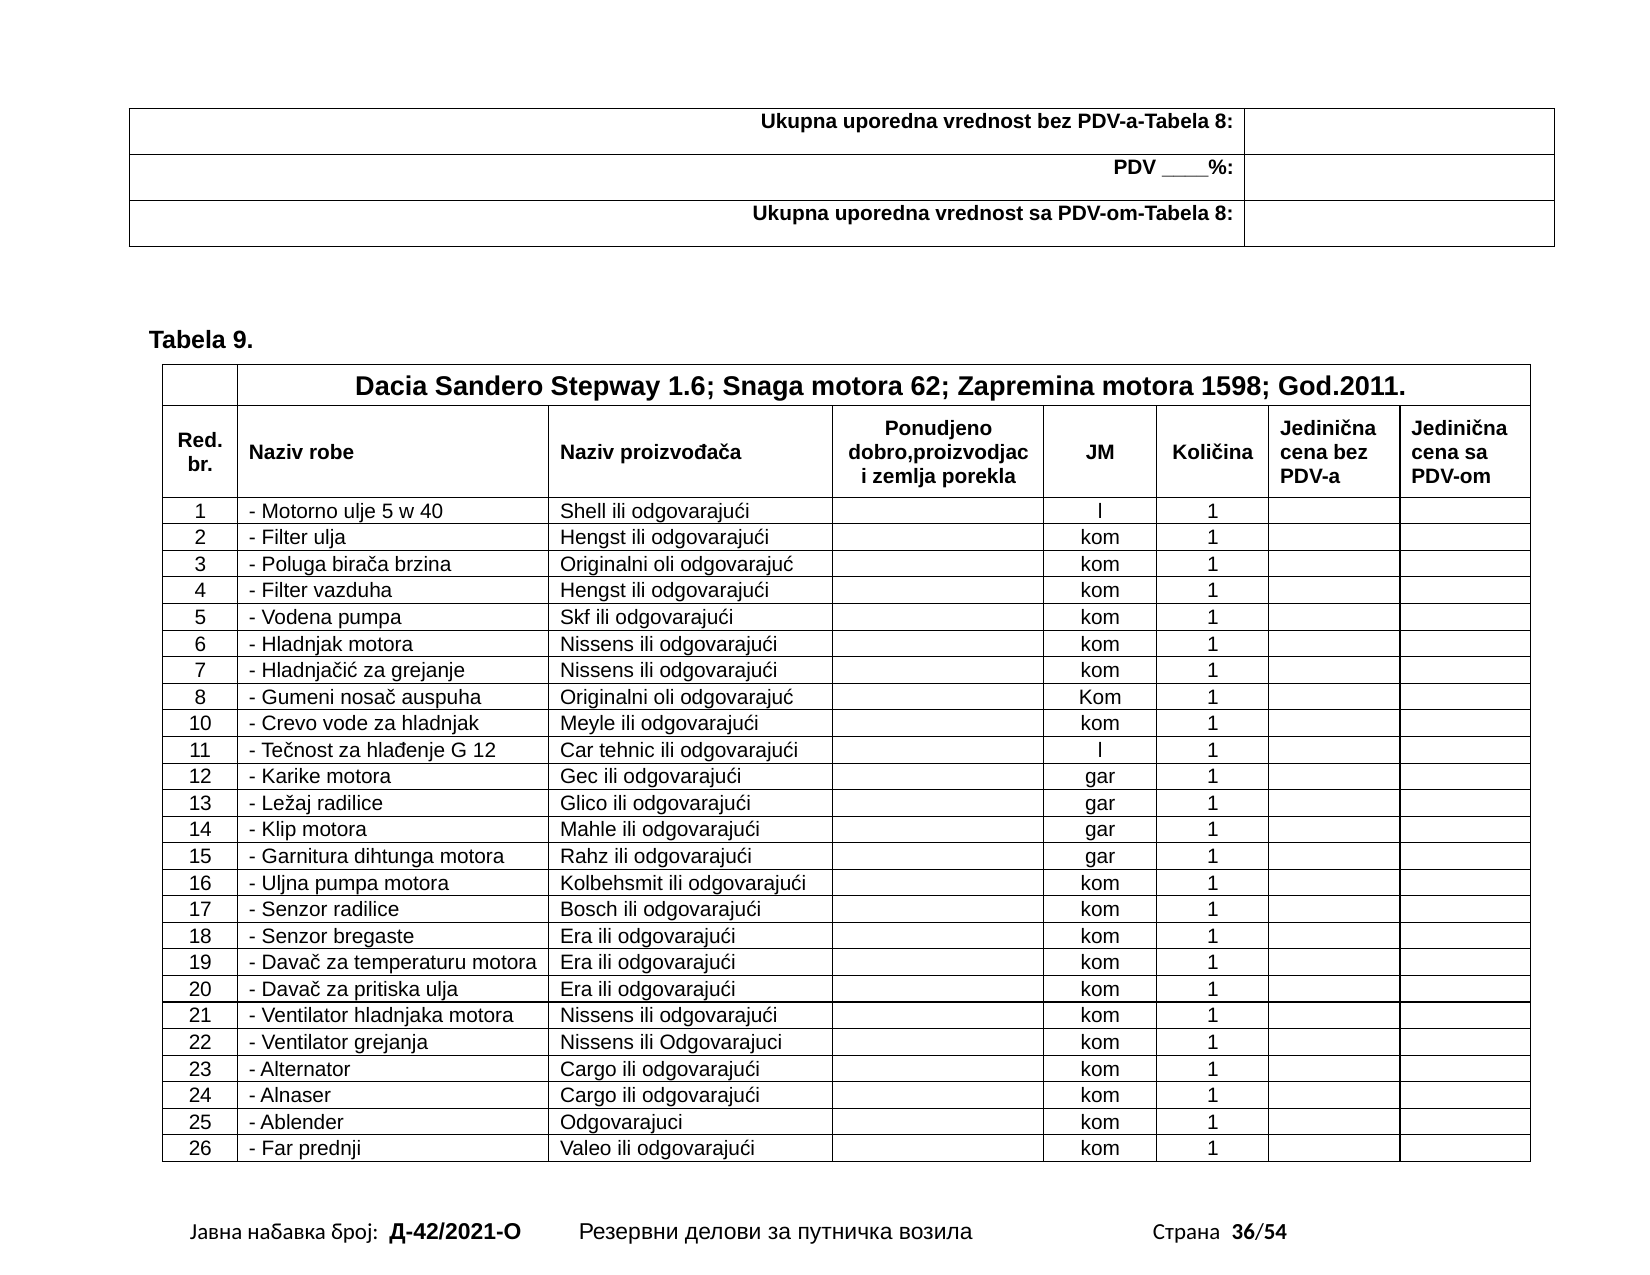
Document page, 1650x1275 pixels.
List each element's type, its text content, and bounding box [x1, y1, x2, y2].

table_cell 26 [163, 1135, 237, 1161]
table_cell - Karike motora [238, 764, 548, 789]
table_cell Jedinična cena sa PDV-om [1401, 406, 1530, 497]
table_cell 1 [1157, 923, 1268, 948]
text Tabela 9. [148, 325, 1533, 353]
table_cell Meyle ili odgovarajući [549, 710, 832, 736]
table_cell [833, 949, 1043, 975]
table_cell [833, 1082, 1043, 1108]
table_cell Glico ili odgovarajući [549, 790, 832, 816]
table_cell kom [1044, 1056, 1156, 1081]
table_header [163, 365, 237, 405]
table_cell [1269, 817, 1399, 842]
table_cell Cargo ili odgovarajući [549, 1082, 832, 1108]
table_cell Ukupna uporedna vrednost sa PDV-om-Tabela 8: [130, 201, 1244, 246]
table_cell Ponudjeno dobro,proizvodjac i zemlja porekla [833, 406, 1043, 497]
table_cell l [1044, 498, 1156, 523]
table_cell [1401, 949, 1530, 975]
table_cell 5 [163, 604, 237, 629]
table_cell - Senzor bregaste [238, 923, 548, 948]
table_cell [1401, 1056, 1530, 1081]
table_cell kom [1044, 710, 1156, 736]
table_cell [833, 817, 1043, 842]
table_cell 17 [163, 896, 237, 922]
table_cell - Senzor radilice [238, 896, 548, 922]
table_cell - Hladnjak motora [238, 631, 548, 656]
table_cell [1401, 551, 1530, 576]
table_cell [833, 631, 1043, 656]
table_cell Rahz ili odgovarajući [549, 843, 832, 869]
table_cell 18 [163, 923, 237, 948]
table_cell [1269, 790, 1399, 816]
table_cell 25 [163, 1109, 237, 1134]
table_cell 1 [1157, 949, 1268, 975]
table_cell Gec ili odgovarajući [549, 764, 832, 789]
table_cell 1 [1157, 524, 1268, 550]
table_cell [833, 896, 1043, 922]
table_cell Originalni oli odgovarajuć [549, 684, 832, 709]
table_cell [1401, 524, 1530, 550]
table_cell [1401, 843, 1530, 869]
table_cell 11 [163, 737, 237, 762]
table_cell [1269, 896, 1399, 922]
table_cell Nissens ili odgovarajući [549, 1003, 832, 1028]
table_cell 1 [1157, 1135, 1268, 1161]
table_cell - Ablender [238, 1109, 548, 1134]
table_cell kom [1044, 1003, 1156, 1028]
table_cell [833, 577, 1043, 603]
table_cell 1 [1157, 1056, 1268, 1081]
table_cell 1 [1157, 551, 1268, 576]
table_cell [1401, 1135, 1530, 1161]
table_header Ukupna uporedna vrednost bez PDV-a-Tabela 8: [130, 109, 1244, 154]
table_cell [1269, 657, 1399, 683]
table_cell kom [1044, 1029, 1156, 1054]
table_cell - Alnaser [238, 1082, 548, 1108]
table_cell 1 [1157, 577, 1268, 603]
table_cell [1269, 524, 1399, 550]
table_cell 13 [163, 790, 237, 816]
table_cell 1 [163, 498, 237, 523]
table_cell gar [1044, 817, 1156, 842]
table_cell [1245, 155, 1554, 200]
table_cell 15 [163, 843, 237, 869]
table_cell [833, 976, 1043, 1001]
table_cell Nissens ili odgovarajući [549, 657, 832, 683]
table_cell 1 [1157, 817, 1268, 842]
table_cell 1 [1157, 764, 1268, 789]
table_cell [1269, 1029, 1399, 1054]
table_cell Valeo ili odgovarajući [549, 1135, 832, 1161]
table_cell 21 [163, 1003, 237, 1028]
table_cell [1269, 737, 1399, 762]
table_cell 1 [1157, 684, 1268, 709]
table_cell - Filter vazduha [238, 577, 548, 603]
table_cell [833, 524, 1043, 550]
table_cell Kolbehsmit ili odgovarajući [549, 870, 832, 895]
table_cell [1401, 764, 1530, 789]
table_cell [833, 1135, 1043, 1161]
table_cell 1 [1157, 1109, 1268, 1134]
table_cell [833, 1109, 1043, 1134]
table_cell [833, 870, 1043, 895]
table_cell [1269, 577, 1399, 603]
table_cell - Gumeni nosač auspuha [238, 684, 548, 709]
table_cell l [1044, 737, 1156, 762]
table_cell Originalni oli odgovarajuć [549, 551, 832, 576]
table_cell 1 [1157, 843, 1268, 869]
table_cell 1 [1157, 790, 1268, 816]
table_header [1245, 109, 1554, 154]
table_cell 1 [1157, 498, 1268, 523]
table_cell - Tečnost za hlađenje G 12 [238, 737, 548, 762]
table_cell Shell ili odgovarajući [549, 498, 832, 523]
table_cell [833, 684, 1043, 709]
table_cell [833, 1029, 1043, 1054]
table_cell [1269, 498, 1399, 523]
table_cell [833, 710, 1043, 736]
table_cell [1269, 1109, 1399, 1134]
table_cell [1401, 631, 1530, 656]
table_cell Car tehnic ili odgovarajući [549, 737, 832, 762]
table_cell [1401, 1003, 1530, 1028]
table_cell [1401, 577, 1530, 603]
table_cell Red. br. [163, 406, 237, 497]
table_cell - Davač za pritiska ulja [238, 976, 548, 1001]
table_cell [1401, 790, 1530, 816]
table_cell [1401, 737, 1530, 762]
table_cell - Crevo vode za hladnjak [238, 710, 548, 736]
table_cell gar [1044, 790, 1156, 816]
table_cell [1401, 710, 1530, 736]
table_cell 7 [163, 657, 237, 683]
table_cell Era ili odgovarajući [549, 949, 832, 975]
table_cell 2 [163, 524, 237, 550]
table_cell [833, 764, 1043, 789]
table_cell 1 [1157, 1003, 1268, 1028]
table_cell [833, 737, 1043, 762]
table_cell [1401, 896, 1530, 922]
table_cell kom [1044, 551, 1156, 576]
table_cell PDV ____%: [130, 155, 1244, 200]
table_cell 12 [163, 764, 237, 789]
table_cell [1269, 551, 1399, 576]
table_cell Naziv proizvođača [549, 406, 832, 497]
table_cell 1 [1157, 737, 1268, 762]
table_cell 20 [163, 976, 237, 1001]
table_cell - Alternator [238, 1056, 548, 1081]
table_cell [1269, 604, 1399, 629]
table_cell kom [1044, 923, 1156, 948]
table_cell [1269, 1082, 1399, 1108]
table_cell - Vodena pumpa [238, 604, 548, 629]
table_cell [1245, 201, 1554, 246]
table_cell - Ventilator hladnjaka motora [238, 1003, 548, 1028]
table_cell [1401, 1029, 1530, 1054]
table_cell - Far prednji [238, 1135, 548, 1161]
table_cell [833, 790, 1043, 816]
table_cell kom [1044, 976, 1156, 1001]
table_cell 23 [163, 1056, 237, 1081]
table_cell kom [1044, 577, 1156, 603]
table_cell 1 [1157, 1029, 1268, 1054]
table_cell kom [1044, 657, 1156, 683]
table_cell Odgovarajuci [549, 1109, 832, 1134]
table_cell 14 [163, 817, 237, 842]
table_cell 8 [163, 684, 237, 709]
table_cell Nissens ili odgovarajući [549, 631, 832, 656]
table_cell [833, 923, 1043, 948]
table_cell [1269, 976, 1399, 1001]
table_cell [833, 551, 1043, 576]
table_cell [1269, 764, 1399, 789]
table_cell 16 [163, 870, 237, 895]
table_cell kom [1044, 524, 1156, 550]
table_cell [1269, 1056, 1399, 1081]
table_cell [1401, 684, 1530, 709]
table_cell Skf ili odgovarajući [549, 604, 832, 629]
table_cell Hengst ili odgovarajući [549, 524, 832, 550]
table_cell [1401, 817, 1530, 842]
table_cell JM [1044, 406, 1156, 497]
table_cell Era ili odgovarajući [549, 976, 832, 1001]
table_cell 22 [163, 1029, 237, 1054]
table_cell - Filter ulja [238, 524, 548, 550]
table_cell - Davač za temperaturu motora [238, 949, 548, 975]
table_cell kom [1044, 604, 1156, 629]
table_cell - Poluga birača brzina [238, 551, 548, 576]
table_cell 1 [1157, 1082, 1268, 1108]
table_cell Kom [1044, 684, 1156, 709]
table_cell [1401, 657, 1530, 683]
table_cell kom [1044, 949, 1156, 975]
table_cell [1401, 923, 1530, 948]
table_cell 1 [1157, 631, 1268, 656]
table_header Dacia Sandero Stepway 1.6; Snaga motora 62; Zapremina motora 1598; God.2011. [238, 365, 1530, 405]
table_cell kom [1044, 870, 1156, 895]
table_cell [1269, 684, 1399, 709]
table_cell [1401, 976, 1530, 1001]
table_cell Cargo ili odgovarajući [549, 1056, 832, 1081]
table_cell [1401, 498, 1530, 523]
table_cell 4 [163, 577, 237, 603]
table_cell [1269, 710, 1399, 736]
table_cell kom [1044, 1082, 1156, 1108]
table_cell [1401, 1082, 1530, 1108]
table_cell 19 [163, 949, 237, 975]
table_cell 10 [163, 710, 237, 736]
table_cell 1 [1157, 976, 1268, 1001]
table_cell [1269, 870, 1399, 895]
table_cell 1 [1157, 870, 1268, 895]
table_cell 1 [1157, 657, 1268, 683]
table_cell [1269, 1003, 1399, 1028]
table_cell [833, 1056, 1043, 1081]
table_cell Naziv robe [238, 406, 548, 497]
table_cell gar [1044, 843, 1156, 869]
table_cell Jedinična cena bez PDV-a [1269, 406, 1399, 497]
table_cell [833, 843, 1043, 869]
table_cell 1 [1157, 710, 1268, 736]
table_cell gar [1044, 764, 1156, 789]
table_cell [1269, 1135, 1399, 1161]
table_cell - Garnitura dihtunga motora [238, 843, 548, 869]
table_cell - Ventilator grejanja [238, 1029, 548, 1054]
table_cell Bosch ili odgovarajući [549, 896, 832, 922]
table_cell Era ili odgovarajući [549, 923, 832, 948]
table_cell - Ležaj radilice [238, 790, 548, 816]
table_cell Mahle ili odgovarajući [549, 817, 832, 842]
table_cell [833, 1003, 1043, 1028]
table_cell - Klip motora [238, 817, 548, 842]
table_cell kom [1044, 631, 1156, 656]
table_cell 1 [1157, 896, 1268, 922]
table_cell Količina [1157, 406, 1268, 497]
table_cell kom [1044, 1135, 1156, 1161]
table_cell 3 [163, 551, 237, 576]
table_cell [1401, 604, 1530, 629]
table_cell - Motorno ulje 5 w 40 [238, 498, 548, 523]
table_cell - Hladnjačić za grejanje [238, 657, 548, 683]
table_cell [1269, 949, 1399, 975]
table_cell [833, 604, 1043, 629]
table_cell kom [1044, 1109, 1156, 1134]
table_cell [1401, 1109, 1530, 1134]
table_cell - Uljna pumpa motora [238, 870, 548, 895]
table_cell [1269, 631, 1399, 656]
table_cell 6 [163, 631, 237, 656]
table_cell [1401, 870, 1530, 895]
table_cell [833, 498, 1043, 523]
table_cell [1269, 843, 1399, 869]
table_cell [1269, 923, 1399, 948]
table_cell 24 [163, 1082, 237, 1108]
table_cell kom [1044, 896, 1156, 922]
table_cell Nissens ili Odgovarajuci [549, 1029, 832, 1054]
table_cell [833, 657, 1043, 683]
table_cell Hengst ili odgovarajući [549, 577, 832, 603]
table_cell 1 [1157, 604, 1268, 629]
